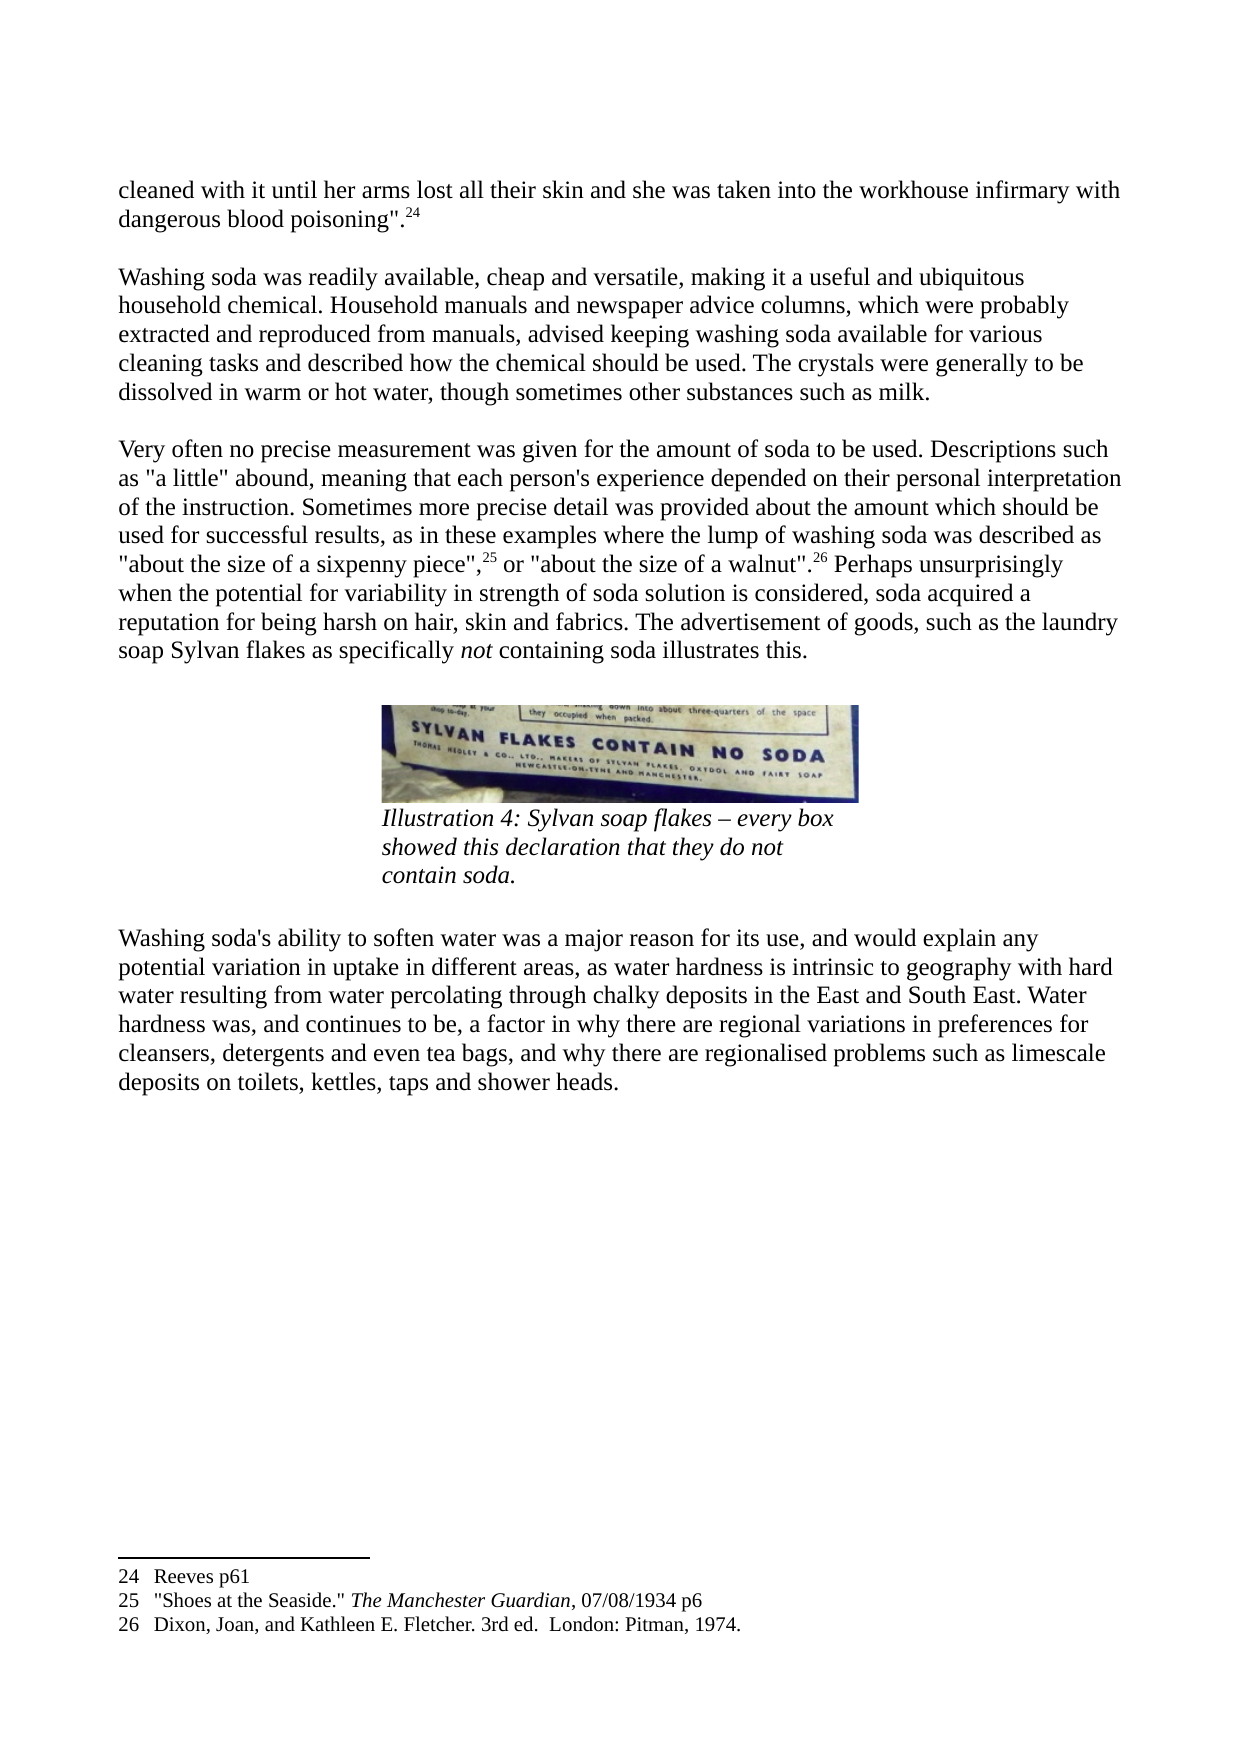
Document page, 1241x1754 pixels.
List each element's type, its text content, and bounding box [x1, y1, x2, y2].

text Washing soda was readily available, cheap and versatile, making it a useful and ubiquitous household chemical. Household manuals and newspaper advice columns, which were probably extracted and reproduced from manuals, advised keeping washing soda available for various cleaning tasks and described how the chemical should be used. The crystals were generally to be dissolved in warm or hot water, though sometimes other substances such as milk. [118, 262, 1122, 406]
text Reeves p61 [118, 1564, 1122, 1588]
picture [381, 705, 859, 803]
text Washing soda's ability to soften water was a major reason for its use, and would explain any potential variation in uptake in different areas, as water hardness is intrinsic to geography with hard water resulting from water percolating through chalky deposits in the East and South East. Water hardness was, and continues to be, a factor in why there are regional variations in preferences for cleansers, detergents and even tea bags, and why there are regionalised problems such as limescale deposits on toilets, kettles, taps and shower heads. [118, 923, 1122, 1096]
text "Shoes at the Seaside." The Manchester Guardian, 07/08/1934 p6 [118, 1588, 1122, 1612]
text Dixon, Joan, and Kathleen E. Fletcher. 3rd ed. London: Pitman, 1974. [118, 1612, 1122, 1636]
text cleaned with it until her arms lost all their skin and she was taken into the workhouse infirmary with dangerous blood poisoning". [118, 176, 1122, 233]
text Illustration 4: Sylvan soap flakes – every box showed this declaration that they do not contain soda. [382, 803, 859, 889]
text Very often no precise measurement was given for the amount of soda to be used. Descriptions such as "a little" abound, meaning that each person's experience depended on their personal interpretation of the instruction. Sometimes more precise detail was provided about the amount which should be used for successful results, as in these examples where the lump of washing soda was described as "about the size of a sixpenny piece", or "about the size of a walnut". Perhaps unsurprisingly when the potential for variability in strength of soda solution is considered, soda acquired a reputation for being harsh on hair, skin and fabrics. The advertisement of goods, such as the laundry soap Sylvan flakes as specifically not containing soda illustrates this. [118, 434, 1122, 664]
